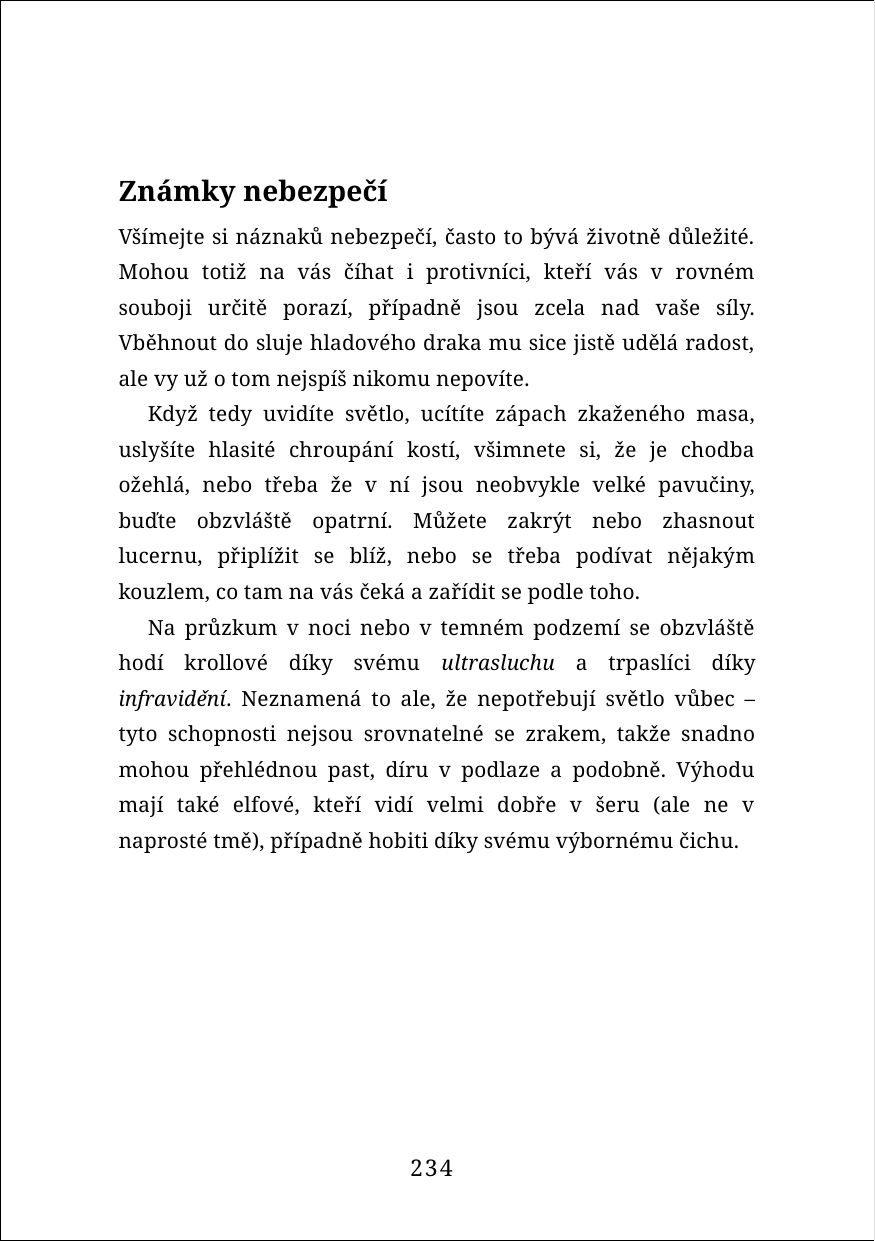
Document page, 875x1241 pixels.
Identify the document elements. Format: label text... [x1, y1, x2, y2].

subtitle Známky nebezpečí [118, 172, 756, 210]
text Všímejte si náznaků nebezpečí, často to bývá životně důležité. Mohou totiž na vás číhat i protivníci, kteří vás v rovném souboji určitě porazí, případně jsou zcela nad vaše síly. Vběhnout do sluje hladového draka mu sice jistě udělá radost, ale vy už o tom nejspíš nikomu nepovíte. Když tedy uvidíte světlo, ucítíte zápach zkaženého masa, uslyšíte hlasité chroupání kostí, všimnete si, že je chodba ožehlá, nebo třeba že v ní jsou neobvykle velké pavučiny, buďte obzvláště opatrní. Můžete zakrýt nebo zhasnout lucernu, připlížit se blíž, nebo se třeba podívat nějakým kouzlem, co tam na vás čeká a zařídit se podle toho. Na průzkum v noci nebo v temném podzemí se obzvláště hodí krollové díky svému ultrasluchu a trpaslíci díky infravidění. Neznamená to ale, že nepotřebují světlo vůbec – tyto schopnosti nejsou srovnatelné se zrakem, takže snadno mohou přehlédnou past, díru v podlaze a podobně. Výhodu mají také elfové, kteří vidí velmi dobře v šeru (ale ne v naprosté tmě), případně hobiti díky svému výbornému čichu. [118, 222, 756, 854]
